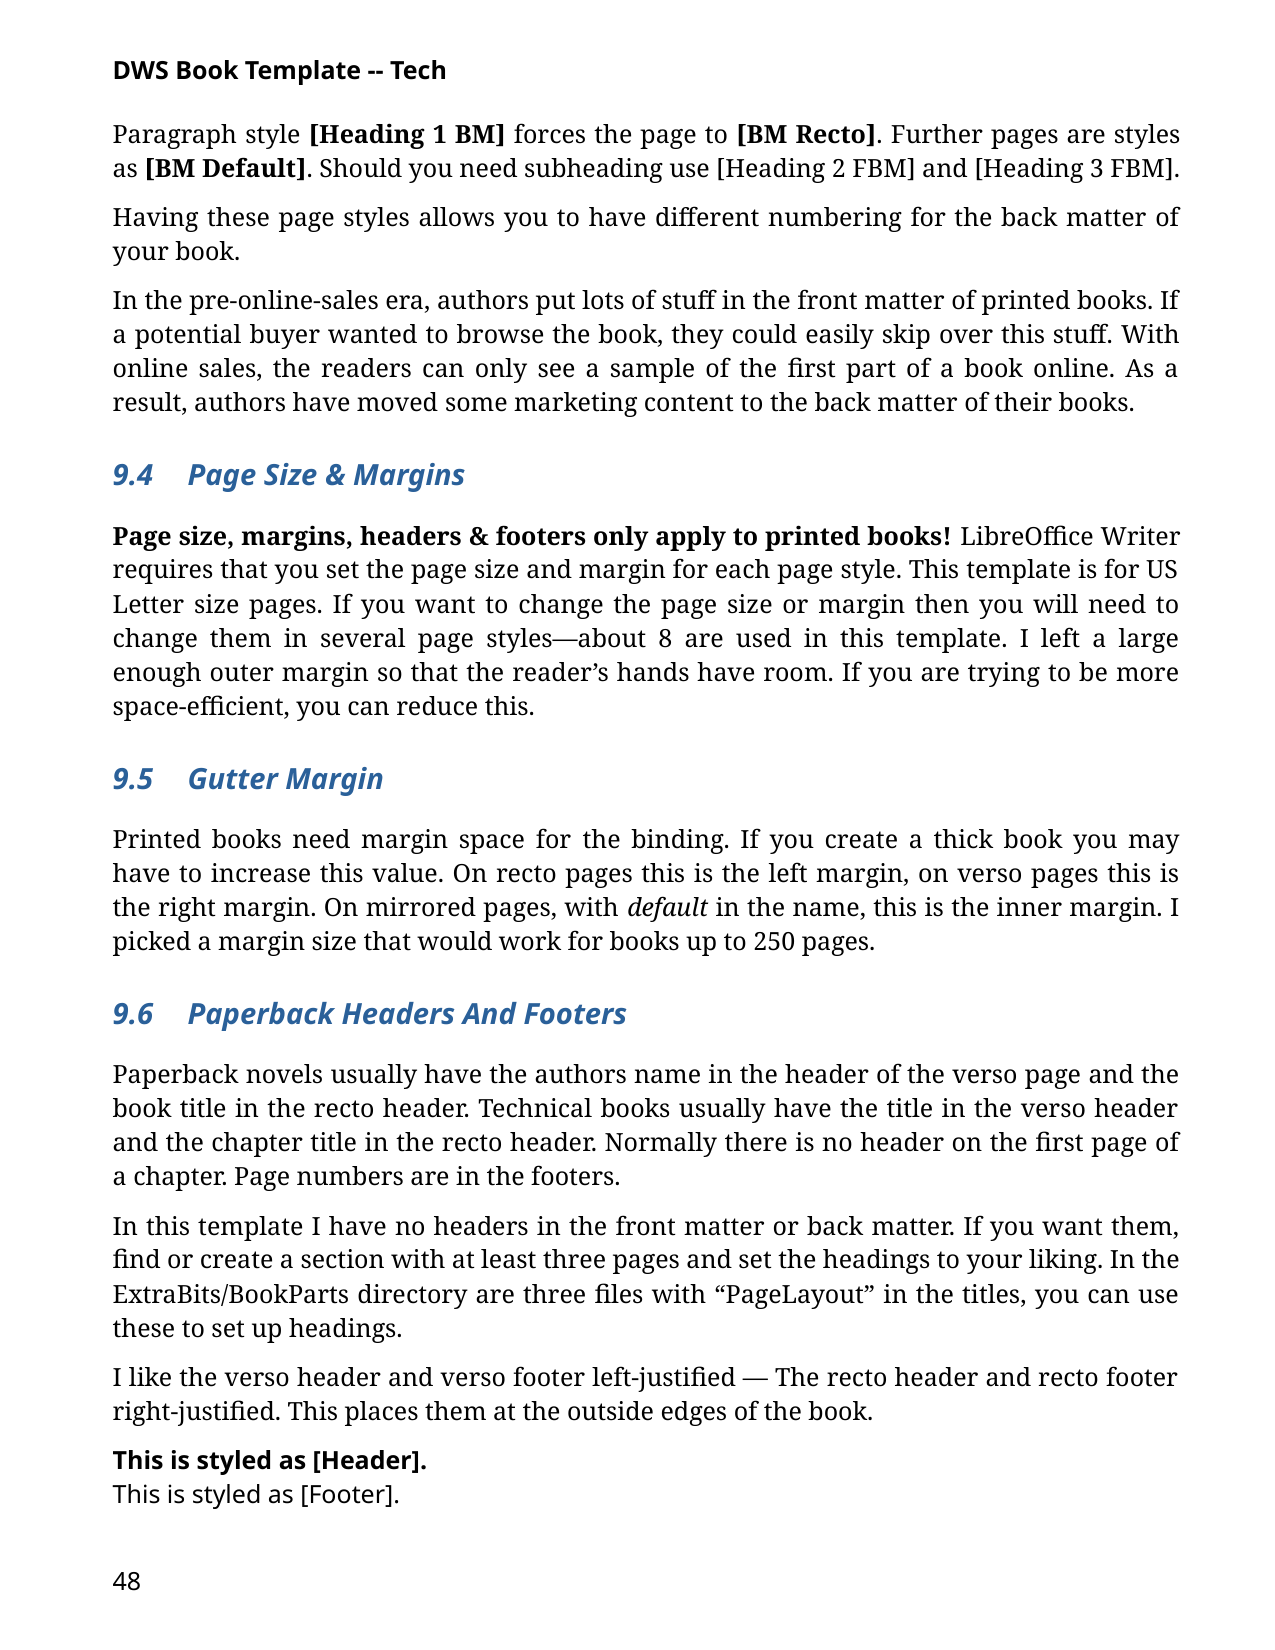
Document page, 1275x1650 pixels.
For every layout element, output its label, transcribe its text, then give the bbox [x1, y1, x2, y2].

subtitle Gutter Margin [112, 758, 1181, 798]
text I like the verso header and verso footer left-justified — The recto header and recto footer right-justified. This places them at the outside edges of the book. [112, 1359, 1181, 1427]
text This is styled as [Footer]. [112, 1477, 1181, 1511]
text Page size, margins, headers & footers only apply to printed books! LibreOffice Writer requires that you set the page size and margin for each page style. This template is for US Letter size pages. If you want to change the page size or margin then you will need to change them in several page styles—about 8 are used in this template. I left a large enough outer margin so that the reader’s hands have room. If you are trying to be more space-efficient, you can reduce this. [112, 518, 1181, 722]
text In this template I have no headers in the front matter or back matter. If you want them, find or create a section with at least three pages and set the headings to your liking. In the ExtraBits/BookParts directory are three files with “PageLayout” in the titles, you can use these to set up headings. [112, 1208, 1181, 1344]
text In the pre-online-sales era, authors put lots of stuff in the front matter of printed books. If a potential buyer wanted to browse the book, they could easily skip over this stuff. With online sales, the readers can only see a sample of the first part of a book online. As a result, authors have moved some marketing content to the back matter of their books. [112, 283, 1181, 419]
text Having these page styles allows you to have different numbering for the back matter of your book. [112, 200, 1181, 268]
text Paperback novels usually have the authors name in the header of the verso page and the book title in the recto header. Technical books usually have the title in the verso header and the chapter title in the recto header. Normally there is no header on the first page of a chapter. Page numbers are in the footers. [112, 1057, 1181, 1193]
text Printed books need margin space for the binding. If you create a thick book you may have to increase this value. On recto pages this is the left margin, on verso pages this is the right margin. On mirrored pages, with default in the name, this is the inner margin. I picked a margin size that would work for books up to 250 pages. [112, 822, 1181, 958]
text Paragraph style [Heading 1 BM] forces the page to [BM Recto]. Further pages are styles as [BM Default]. Should you need subheading use [Heading 2 FBM] and [Heading 3 FBM]. [112, 117, 1181, 185]
text This is styled as [Header]. [112, 1442, 1181, 1477]
subtitle Paperback Headers and Footers [112, 993, 1181, 1033]
subtitle Page Size & Margins [112, 455, 1181, 494]
